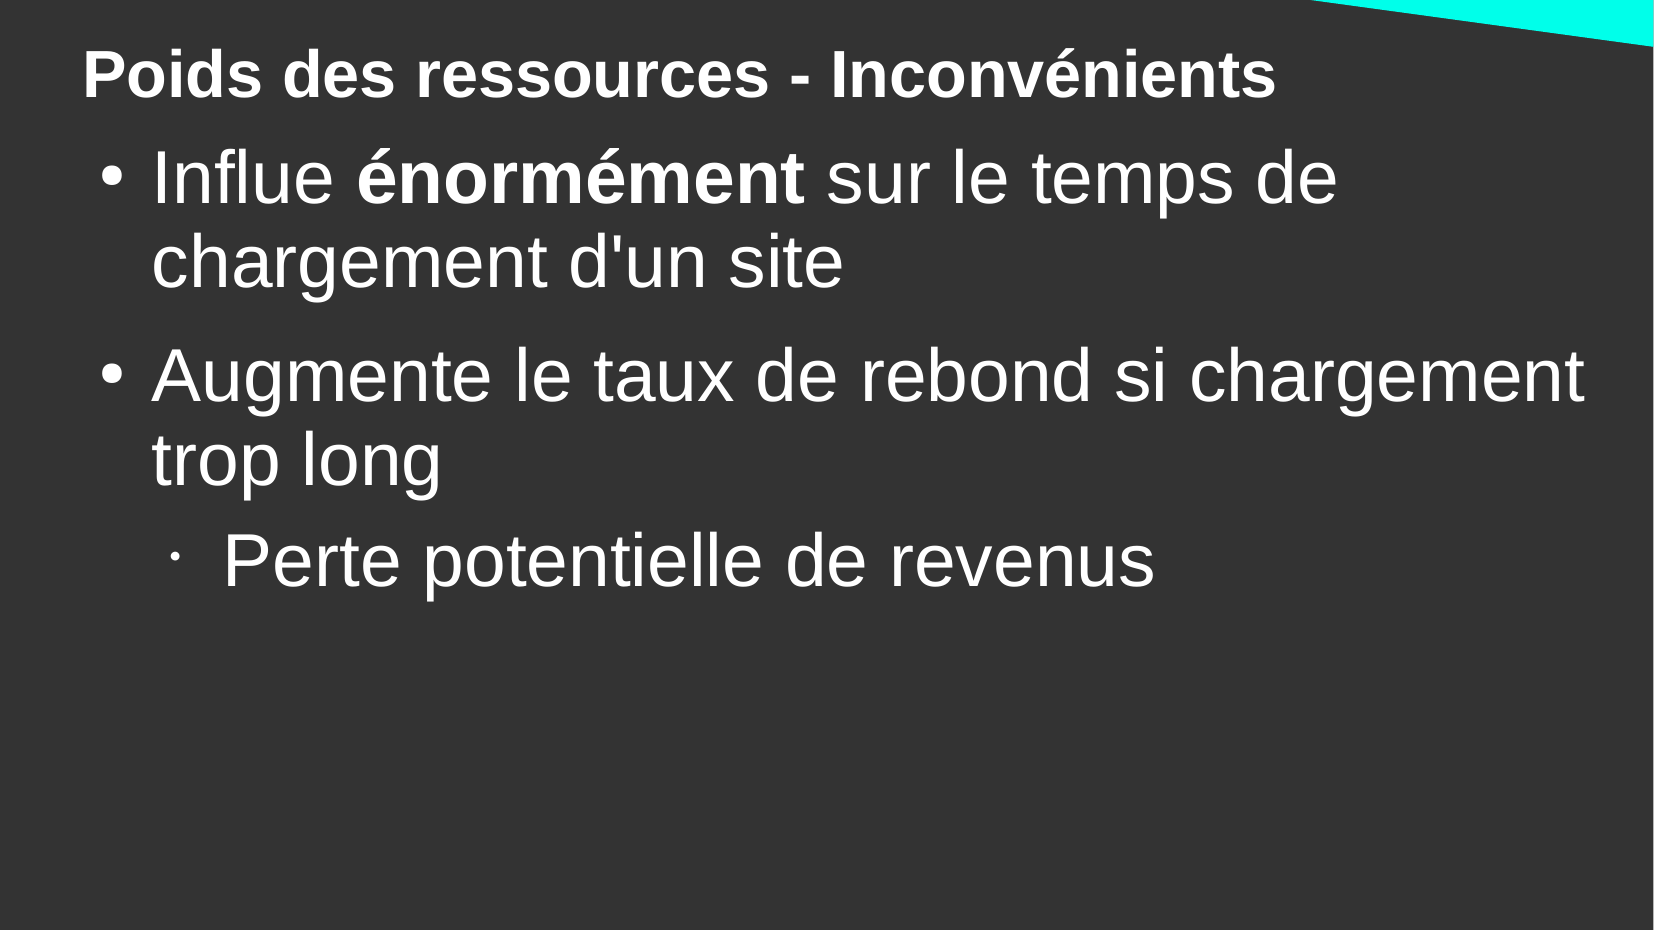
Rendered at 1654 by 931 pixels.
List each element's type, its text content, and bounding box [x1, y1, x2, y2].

title Poids des ressources - Inconvénients [82, 37, 1619, 119]
text_box [1310, 0, 1654, 47]
list Influe énormément sur le temps de chargement d'un site Augmente le taux de rebond si chargement trop long Perte potentielle de revenus [80, 135, 1620, 709]
